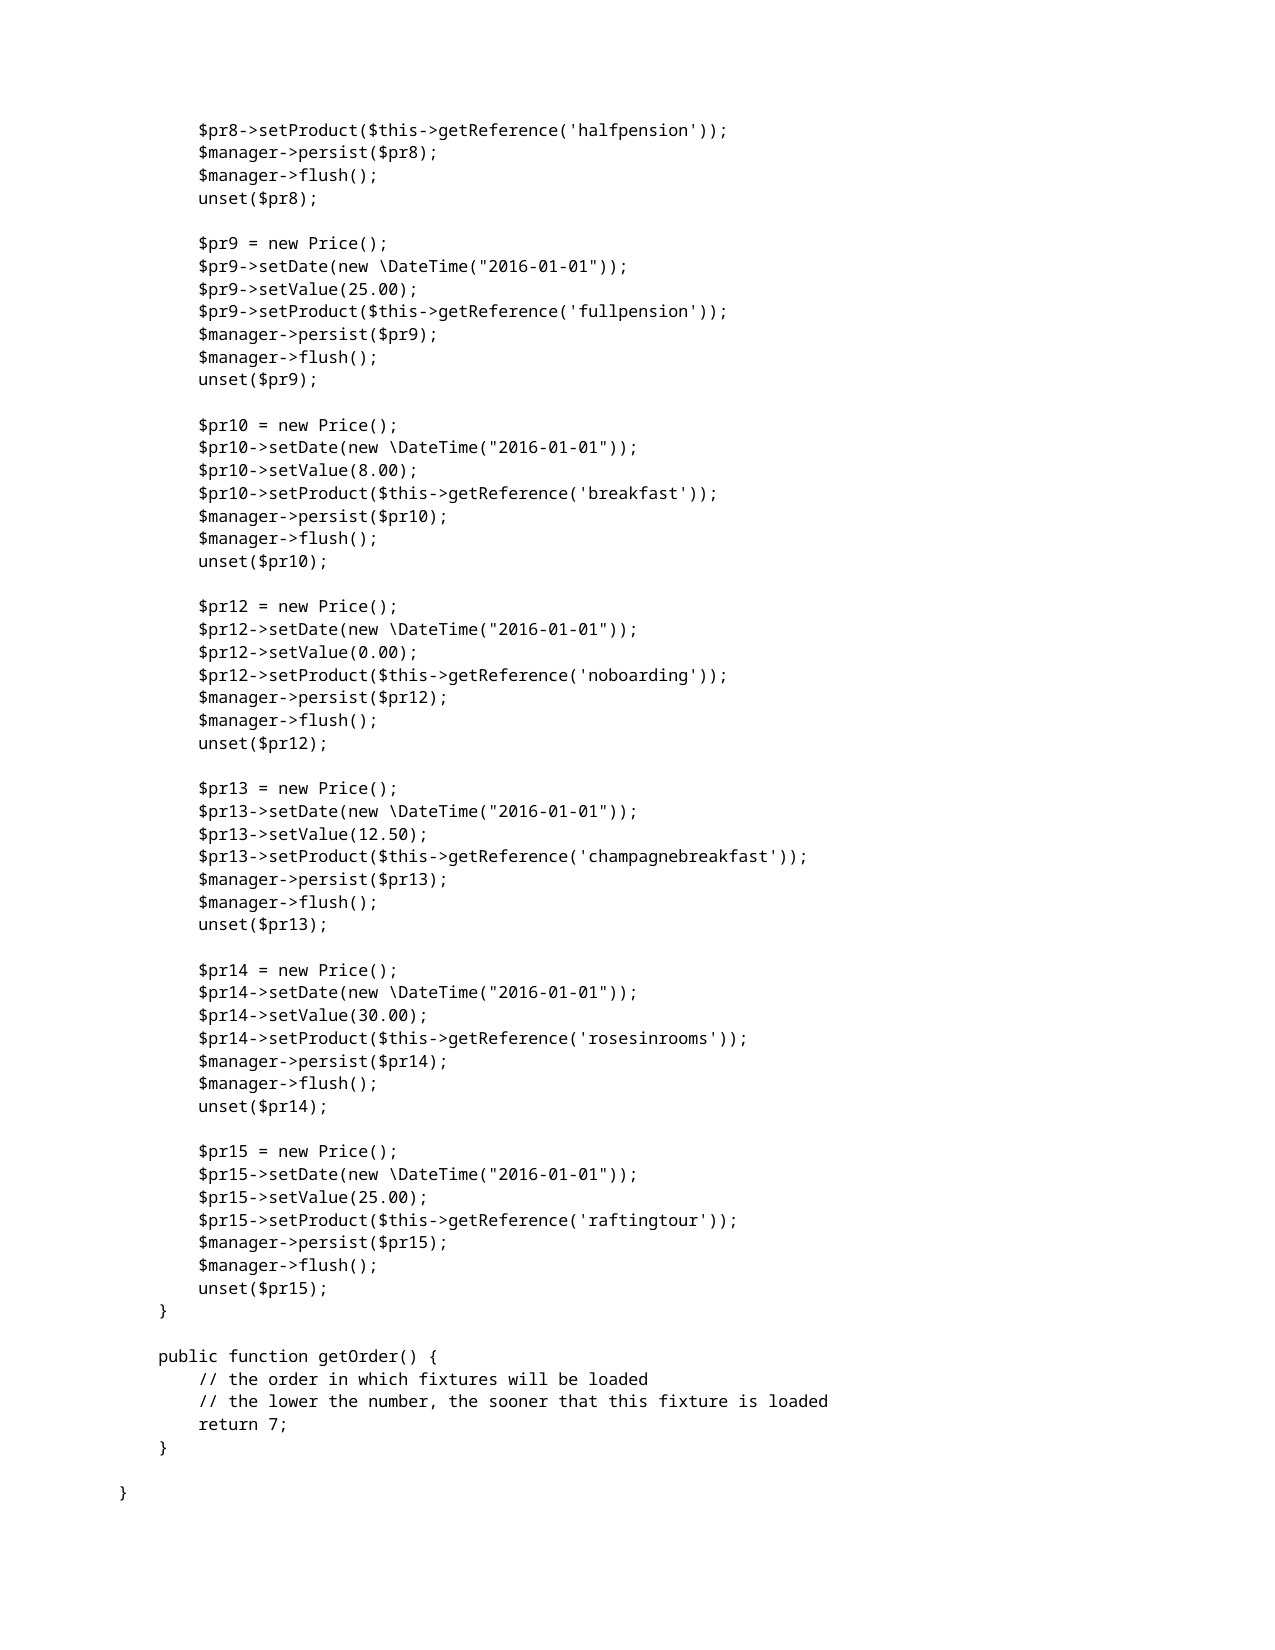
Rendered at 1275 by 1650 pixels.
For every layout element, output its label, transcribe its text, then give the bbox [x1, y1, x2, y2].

text } [118, 1481, 1157, 1503]
text unset($pr9); [118, 368, 1157, 391]
text $manager->flush(); [118, 1072, 1157, 1094]
text $pr12->setProduct($this->getReference('noboarding')); [118, 663, 1157, 686]
text // the lower the number, the sooner that this fixture is loaded [118, 1390, 1157, 1412]
text $manager->flush(); [118, 345, 1157, 368]
text $pr12->setDate(new \DateTime("2016-01-01")); [118, 618, 1157, 640]
text $manager->flush(); [118, 890, 1157, 913]
text public function getOrder() { [118, 1344, 1157, 1367]
text $manager->persist($pr14); [118, 1049, 1157, 1072]
text $pr12->setValue(0.00); [118, 640, 1157, 663]
text $pr8->setProduct($this->getReference('halfpension')); [118, 118, 1157, 141]
text $pr15->setProduct($this->getReference('raftingtour')); [118, 1208, 1157, 1231]
text $pr9->setDate(new \DateTime("2016-01-01")); [118, 254, 1157, 277]
text $pr13->setValue(12.50); [118, 822, 1157, 845]
text $pr10->setValue(8.00); [118, 459, 1157, 481]
text $manager->persist($pr13); [118, 867, 1157, 890]
text $pr10->setDate(new \DateTime("2016-01-01")); [118, 436, 1157, 459]
text $pr14->setDate(new \DateTime("2016-01-01")); [118, 981, 1157, 1004]
text $pr14->setProduct($this->getReference('rosesinrooms')); [118, 1026, 1157, 1049]
text $pr10 = new Price(); [118, 413, 1157, 436]
text $manager->flush(); [118, 708, 1157, 731]
text $pr15->setValue(25.00); [118, 1185, 1157, 1208]
text unset($pr10); [118, 549, 1157, 572]
text $pr14 = new Price(); [118, 958, 1157, 981]
text unset($pr13); [118, 913, 1157, 936]
text $pr12 = new Price(); [118, 595, 1157, 618]
text return 7; [118, 1412, 1157, 1435]
text $manager->persist($pr9); [118, 322, 1157, 345]
text unset($pr14); [118, 1094, 1157, 1117]
text $pr13->setDate(new \DateTime("2016-01-01")); [118, 799, 1157, 822]
text $pr15->setDate(new \DateTime("2016-01-01")); [118, 1163, 1157, 1185]
text $manager->flush(); [118, 1253, 1157, 1276]
text unset($pr12); [118, 731, 1157, 754]
text $manager->persist($pr12); [118, 686, 1157, 708]
text $manager->flush(); [118, 163, 1157, 186]
text $manager->persist($pr8); [118, 141, 1157, 163]
text } [118, 1299, 1157, 1322]
text $pr9->setValue(25.00); [118, 277, 1157, 300]
text $pr13->setProduct($this->getReference('champagnebreakfast')); [118, 845, 1157, 867]
text $manager->flush(); [118, 527, 1157, 549]
text unset($pr8); [118, 186, 1157, 209]
text $manager->persist($pr15); [118, 1231, 1157, 1253]
text $pr9->setProduct($this->getReference('fullpension')); [118, 300, 1157, 322]
text unset($pr15); [118, 1276, 1157, 1299]
text // the order in which fixtures will be loaded [118, 1367, 1157, 1390]
text $manager->persist($pr10); [118, 504, 1157, 527]
text $pr9 = new Price(); [118, 232, 1157, 254]
text $pr14->setValue(30.00); [118, 1004, 1157, 1026]
text } [118, 1435, 1157, 1458]
text $pr10->setProduct($this->getReference('breakfast')); [118, 481, 1157, 504]
text $pr15 = new Price(); [118, 1140, 1157, 1163]
text $pr13 = new Price(); [118, 777, 1157, 799]
